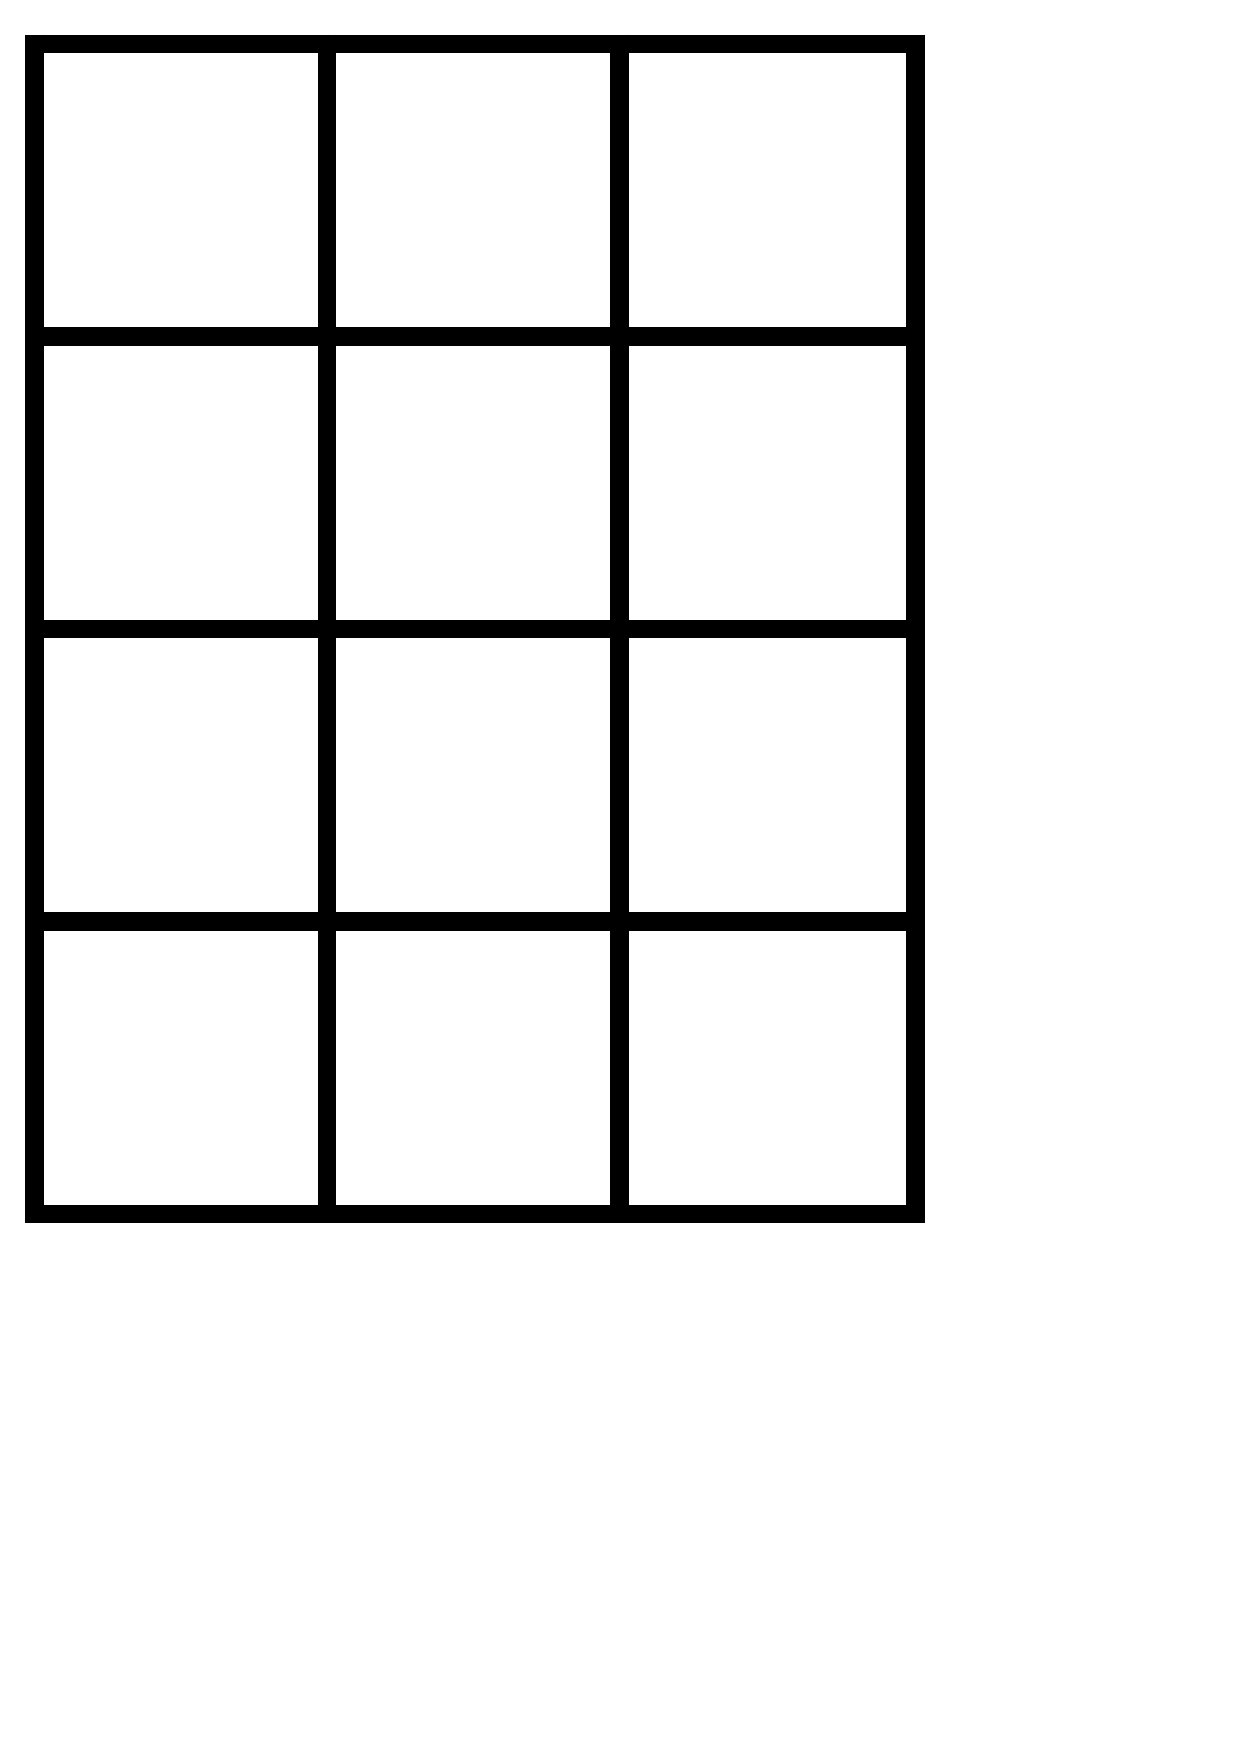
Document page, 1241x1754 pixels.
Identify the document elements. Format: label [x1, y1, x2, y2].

table_cell [44, 346, 318, 619]
table_header [629, 53, 906, 327]
table_cell [336, 638, 610, 912]
table_cell [629, 931, 906, 1204]
table_header [44, 53, 318, 327]
table_header [336, 53, 610, 327]
table_cell [44, 638, 318, 912]
table_cell [336, 346, 610, 619]
table_cell [629, 346, 906, 619]
table_cell [44, 931, 318, 1204]
table_cell [336, 931, 610, 1204]
table_cell [629, 638, 906, 912]
